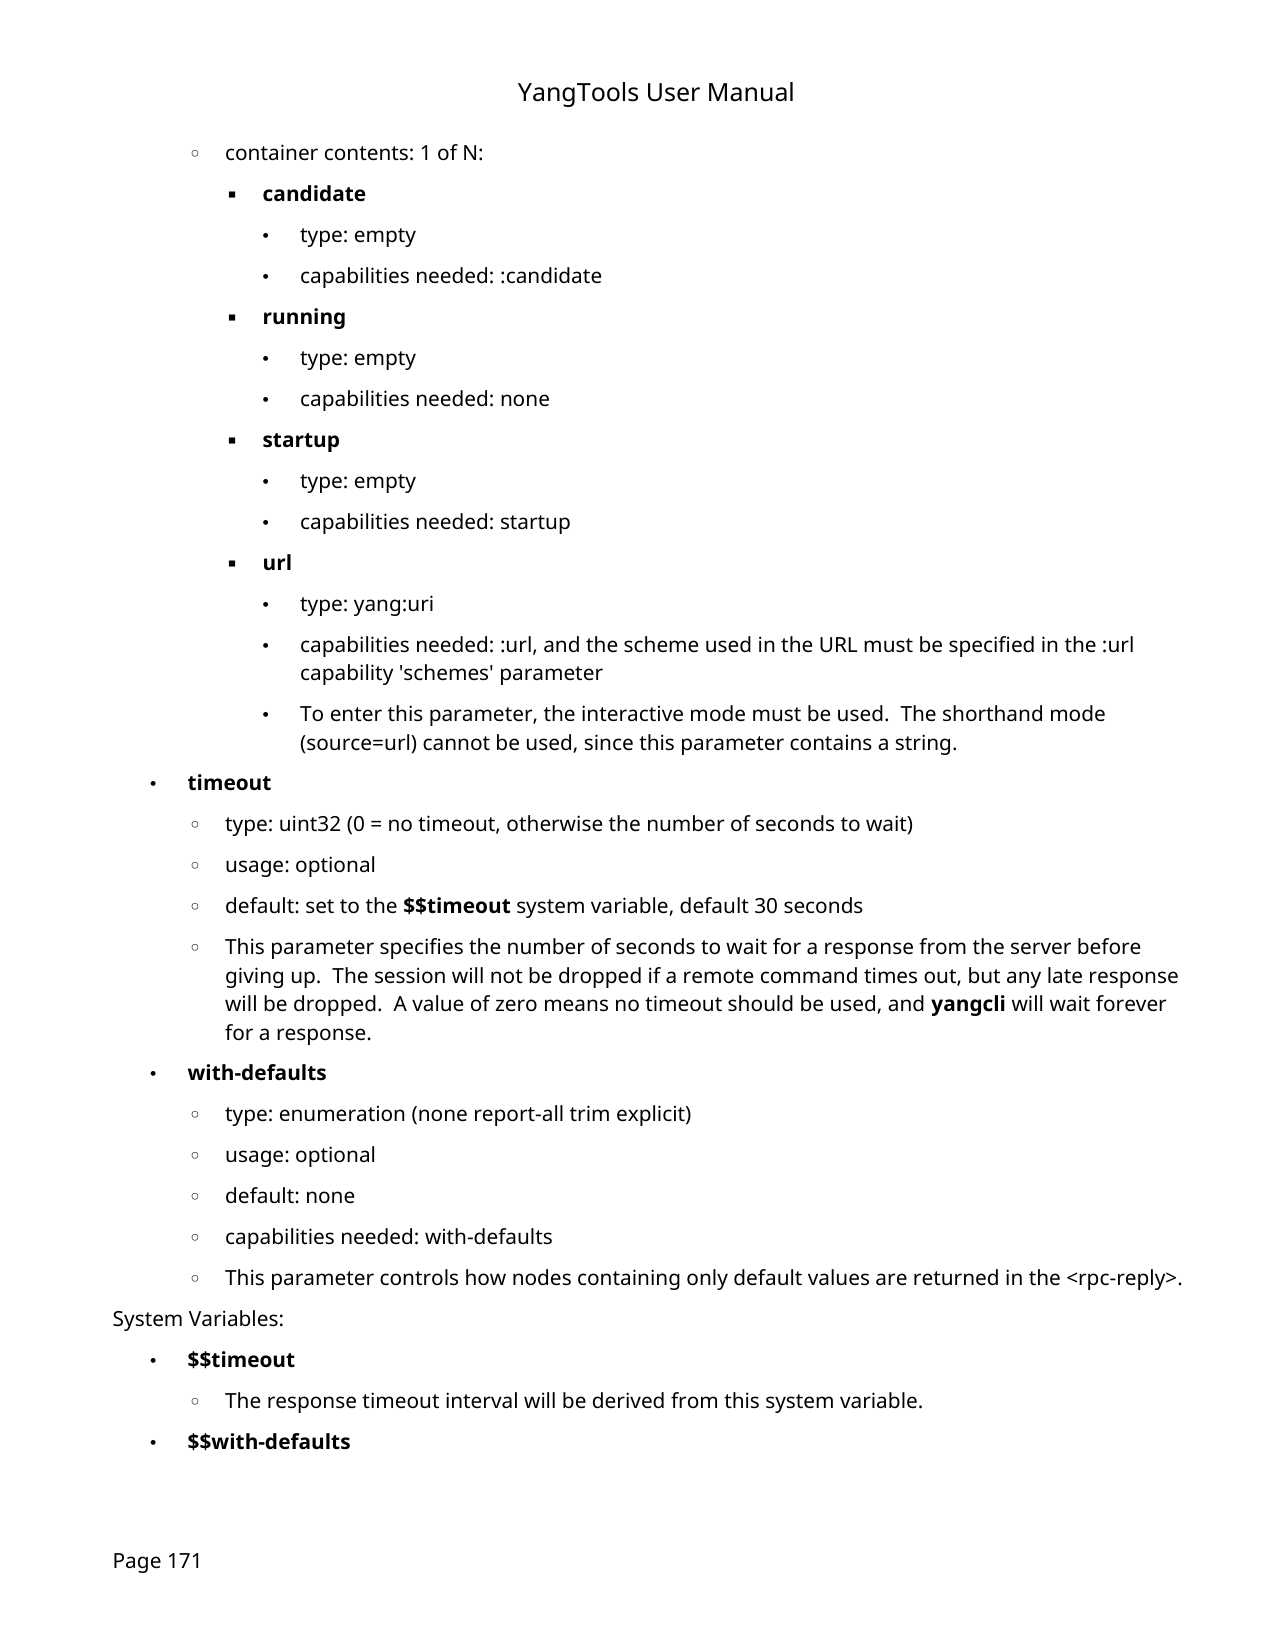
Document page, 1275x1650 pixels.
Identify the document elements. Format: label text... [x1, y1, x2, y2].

list startup [225, 425, 1200, 453]
text System Variables: [112, 1304, 1200, 1333]
list The response timeout interval will be derived from this system variable. [187, 1386, 1200, 1414]
list capabilities needed: with-defaults [187, 1222, 1200, 1251]
list capabilities needed: startup [262, 507, 1200, 535]
list type: empty [262, 466, 1200, 494]
list capabilities needed: none [262, 384, 1200, 413]
list capabilities needed: :url, and the scheme used in the URL must be specified in the :url capability 'schemes' parameter [262, 630, 1200, 687]
list usage: optional [187, 850, 1200, 879]
list url [225, 548, 1200, 576]
list with-defaults [150, 1058, 1200, 1087]
list $$with-defaults [150, 1427, 1200, 1455]
list To enter this parameter, the interactive mode must be used. The shorthand mode (source=url) cannot be used, since this parameter contains a string. [262, 699, 1200, 756]
list type: yang:uri [262, 589, 1200, 617]
list type: empty [262, 343, 1200, 372]
list type: enumeration (none report-all trim explicit) [187, 1099, 1200, 1128]
list default: none [187, 1181, 1200, 1210]
list This parameter specifies the number of seconds to wait for a response from the server before giving up. The session will not be dropped if a remote command times out, but any late response will be dropped. A value of zero means no timeout should be used, and yangcli will wait forever for a response. [187, 932, 1200, 1046]
list $$timeout [150, 1345, 1200, 1373]
list type: empty [262, 220, 1200, 249]
list capabilities needed: :candidate [262, 261, 1200, 290]
list usage: optional [187, 1140, 1200, 1169]
list default: set to the $$timeout system variable, default 30 seconds [187, 891, 1200, 920]
list This parameter controls how nodes containing only default values are returned in the <rpc-reply>. [187, 1263, 1200, 1292]
list running [225, 302, 1200, 331]
list type: uint32 (0 = no timeout, otherwise the number of seconds to wait) [187, 809, 1200, 838]
list candidate [225, 179, 1200, 208]
list container contents: 1 of N: [187, 138, 1200, 167]
list timeout [150, 768, 1200, 797]
